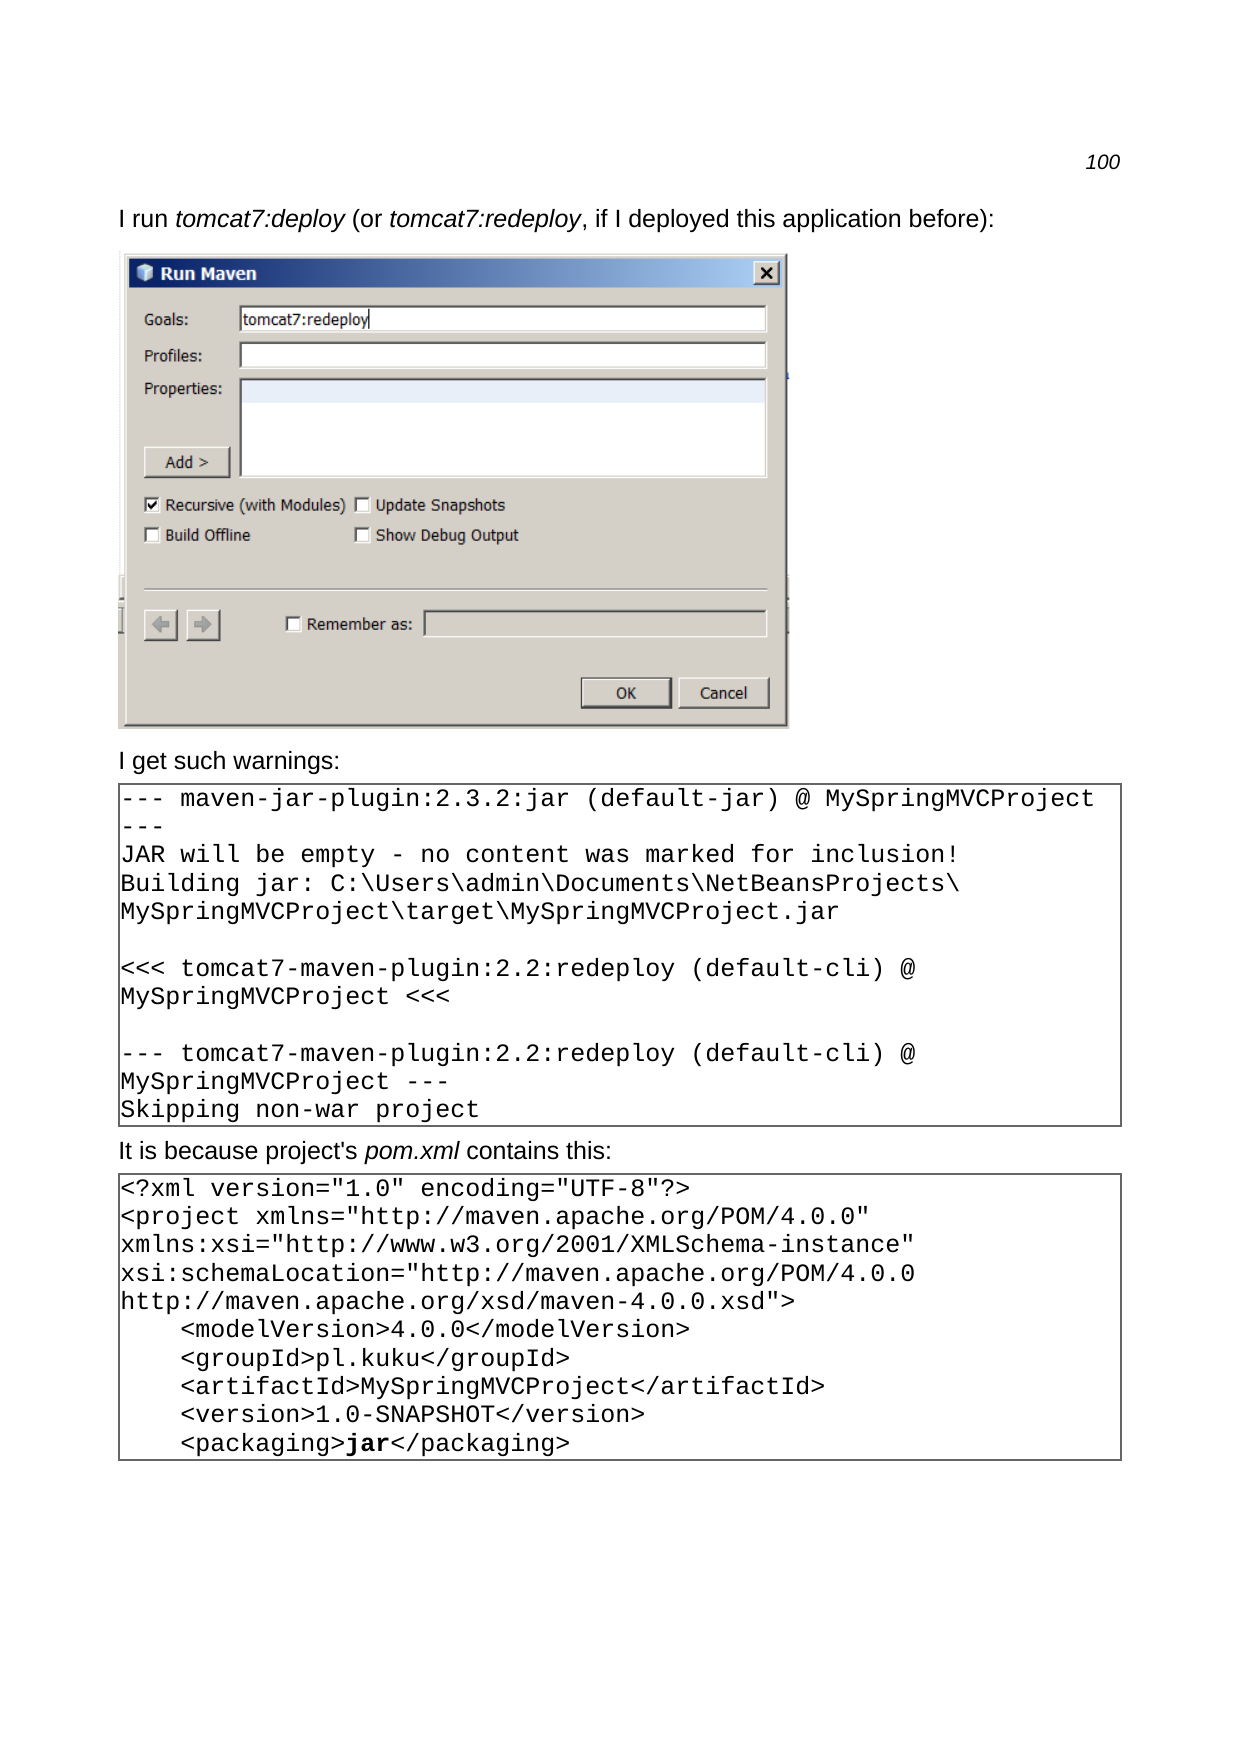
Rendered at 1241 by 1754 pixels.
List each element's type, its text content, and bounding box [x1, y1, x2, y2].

text <artifactId>MySpringMVCProject</artifactId> [120, 1372, 1120, 1400]
text It is because project's pom.xml contains this: [118, 1136, 1122, 1164]
text Building jar: C:\Users\admin\Documents\NetBeansProjects\MySpringMVCProject\target\MySpringMVCProject.jar [120, 868, 1120, 927]
text <groupId>pl.kuku</groupId> [120, 1343, 1120, 1372]
text I get such warnings: [118, 746, 1122, 774]
text --- tomcat7-maven-plugin:2.2:redeploy (default-cli) @ MySpringMVCProject --- [120, 1038, 1120, 1095]
text <?xml version="1.0" encoding="UTF-8"?> [120, 1175, 1120, 1202]
text Skipping non-war project [120, 1095, 1120, 1125]
text JAR will be empty - no content was marked for inclusion! [120, 840, 1120, 868]
text <project xmlns="http://maven.apache.org/POM/4.0.0" xmlns:xsi="http://www.w3.org/2001/XMLSchema-instance" xsi:schemaLocation="http://maven.apache.org/POM/4.0.0 http://maven.apache.org/xsd/maven-4.0.0.xsd"> [120, 1202, 1120, 1315]
text <version>1.0-SNAPSHOT</version> [120, 1400, 1120, 1428]
text <packaging>jar</packaging> [120, 1428, 1120, 1459]
text <modelVersion>4.0.0</modelVersion> [120, 1315, 1120, 1343]
text <<< tomcat7-maven-plugin:2.2:redeploy (default-cli) @ MySpringMVCProject <<< [120, 953, 1120, 1012]
text I run tomcat7:deploy (or tomcat7:redeploy, if I deployed this application before): [118, 205, 1122, 233]
picture [118, 251, 790, 729]
text --- maven-jar-plugin:2.3.2:jar (default-jar) @ MySpringMVCProject --- [120, 785, 1120, 840]
